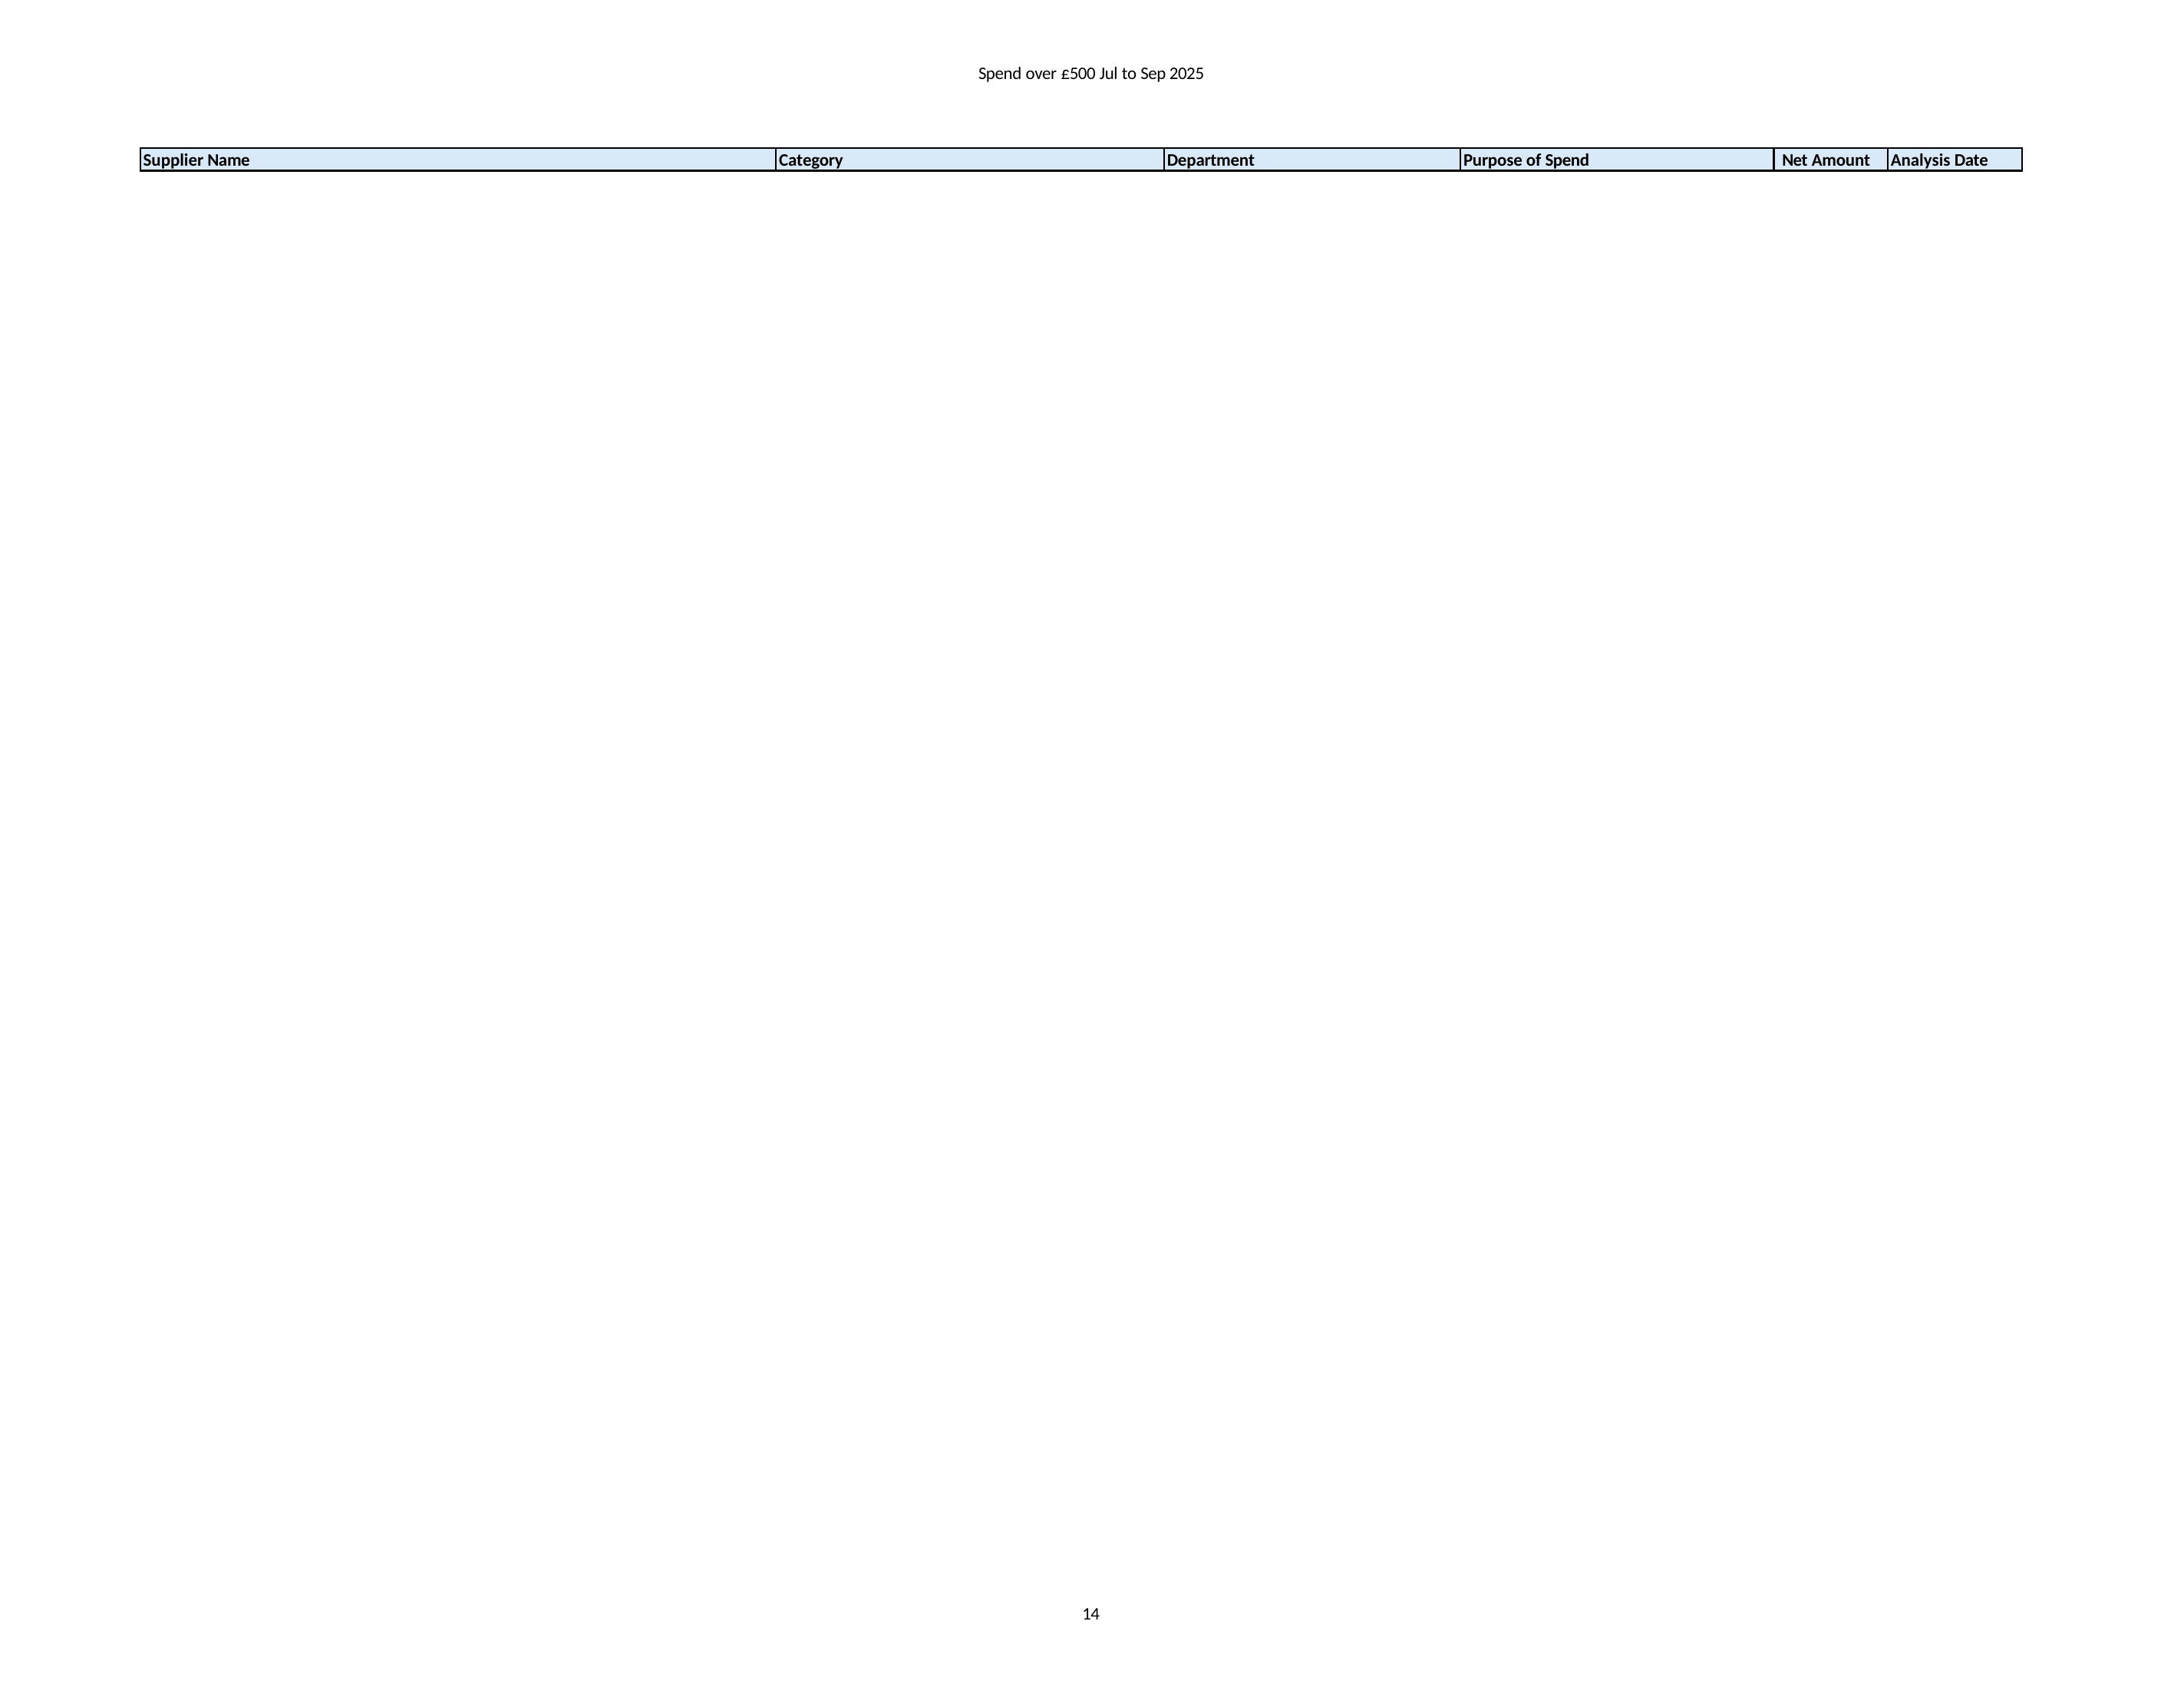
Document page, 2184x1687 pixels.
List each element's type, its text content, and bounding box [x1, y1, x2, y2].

table_header Supplier Name [141, 149, 775, 170]
table_header Analysis Date [1889, 149, 2021, 170]
table_header Category [777, 149, 1163, 170]
table_header Department [1165, 149, 1460, 170]
table_header Purpose of Spend [1461, 149, 1773, 170]
table_header Net Amount [1775, 149, 1887, 170]
